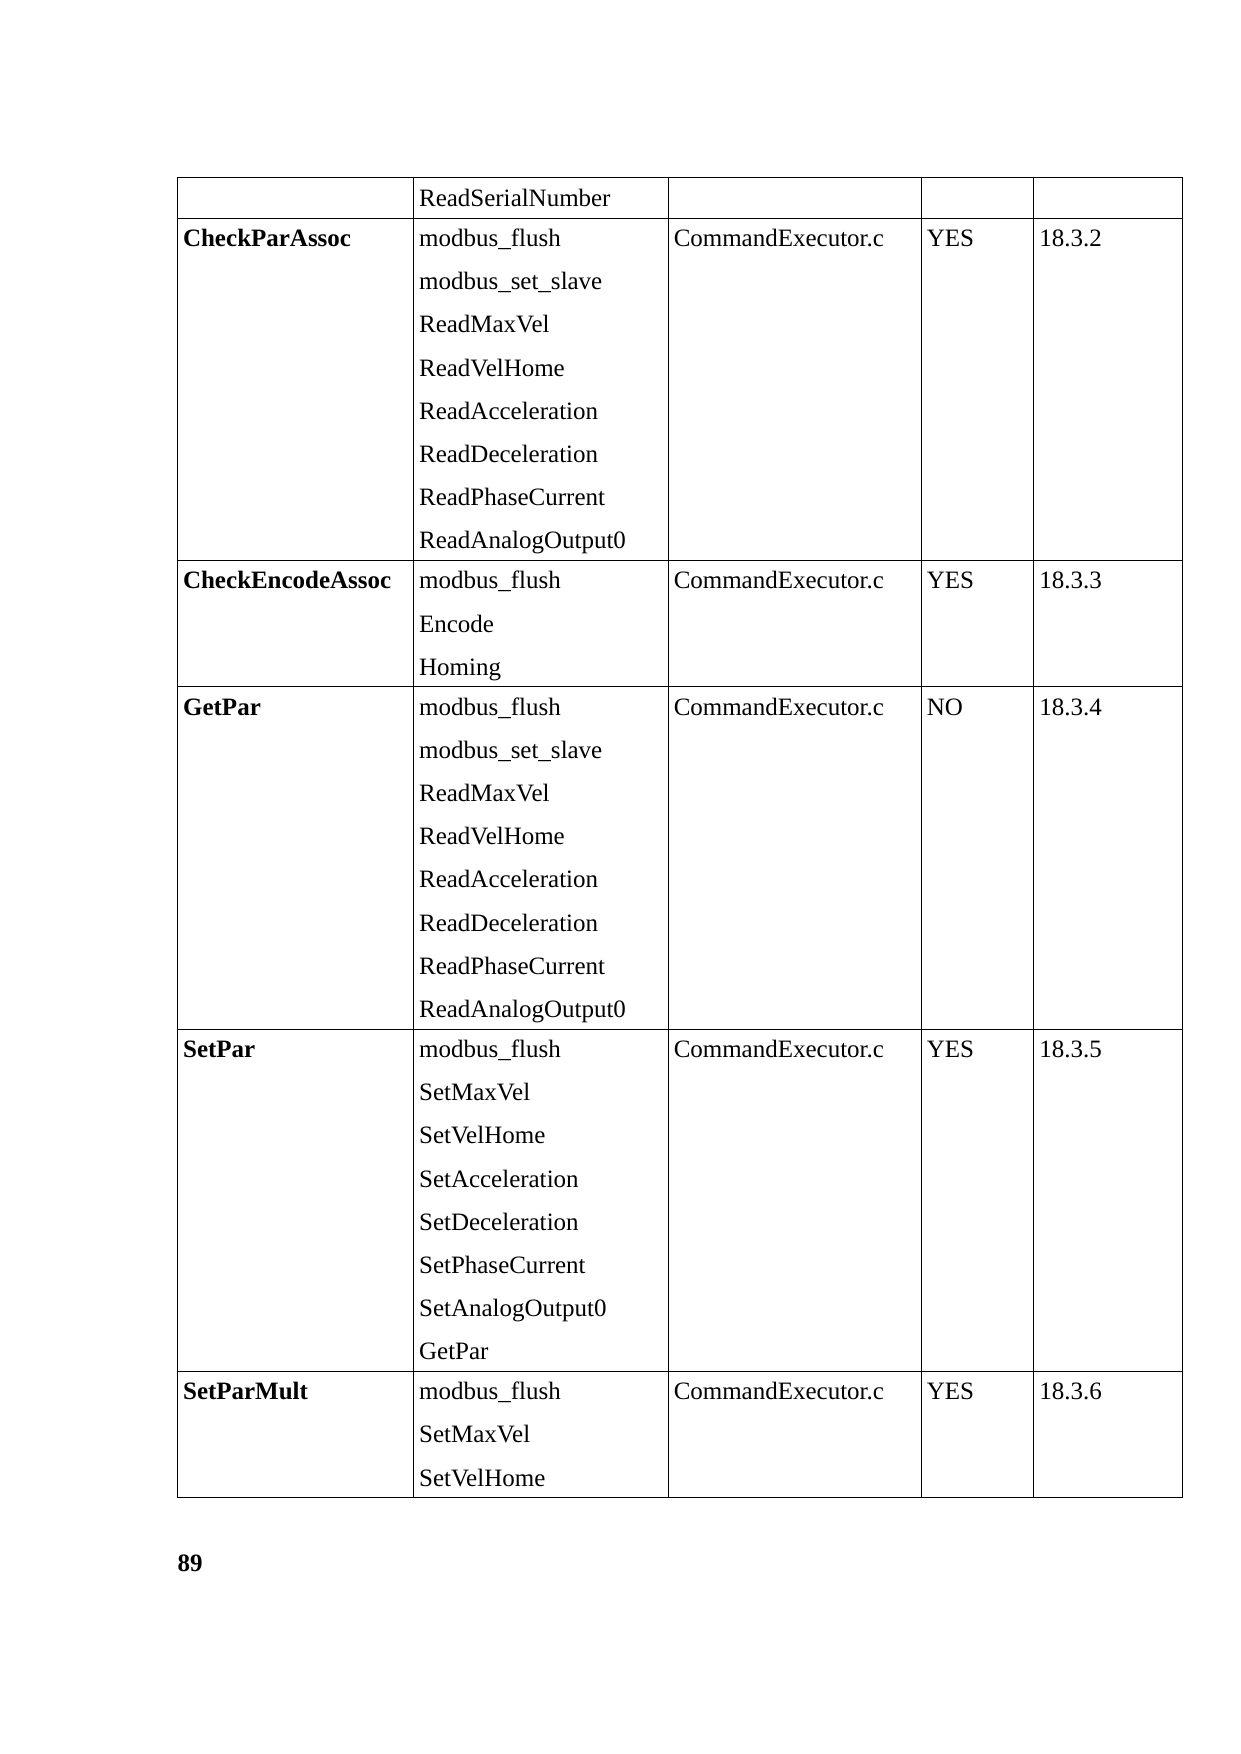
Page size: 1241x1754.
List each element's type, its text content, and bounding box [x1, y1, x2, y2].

table_cell CommandExecutor.c [669, 1030, 921, 1371]
table_cell 18.3.2 [1034, 219, 1182, 560]
table_cell GetPar [178, 687, 413, 1028]
table_cell modbus_flush modbus_set_slave ReadMaxVel ReadVelHome ReadAcceleration ReadDeceleration ReadPhaseCurrent ReadAnalogOutput0 [414, 687, 668, 1028]
table_cell modbus_flush modbus_set_slave ReadMaxVel ReadVelHome ReadAcceleration ReadDeceleration ReadPhaseCurrent ReadAnalogOutput0 [414, 219, 668, 560]
table_cell [922, 178, 1033, 217]
table_cell ReadSerialNumber [414, 178, 668, 217]
table_cell [669, 178, 921, 217]
table_cell 18.3.4 [1034, 687, 1182, 1028]
table_cell CheckParAssoc [178, 219, 413, 560]
table_cell YES [922, 219, 1033, 560]
table_cell modbus_flush SetMaxVel SetVelHome SetAcceleration SetDeceleration SetPhaseCurrent SetAnalogOutput0 GetPar [414, 1030, 668, 1371]
table_cell modbus_flush Encode Homing [414, 561, 668, 686]
table_cell CheckEncodeAssoc [178, 561, 413, 686]
table_cell CommandExecutor.c [669, 687, 921, 1028]
table_cell 18.3.6 [1034, 1372, 1182, 1497]
table_cell [1034, 178, 1182, 217]
table_cell CommandExecutor.c [669, 219, 921, 560]
table_cell SetParMult [178, 1372, 413, 1497]
table_cell NO [922, 687, 1033, 1028]
table_cell YES [922, 1030, 1033, 1371]
table_cell YES [922, 561, 1033, 686]
table_cell 18.3.5 [1034, 1030, 1182, 1371]
table_cell YES [922, 1372, 1033, 1497]
table_cell 18.3.3 [1034, 561, 1182, 686]
table_cell SetPar [178, 1030, 413, 1371]
table_cell modbus_flush SetMaxVel SetVelHome [414, 1372, 668, 1497]
table_cell [178, 178, 413, 217]
table_cell CommandExecutor.c [669, 1372, 921, 1497]
table_cell CommandExecutor.c [669, 561, 921, 686]
